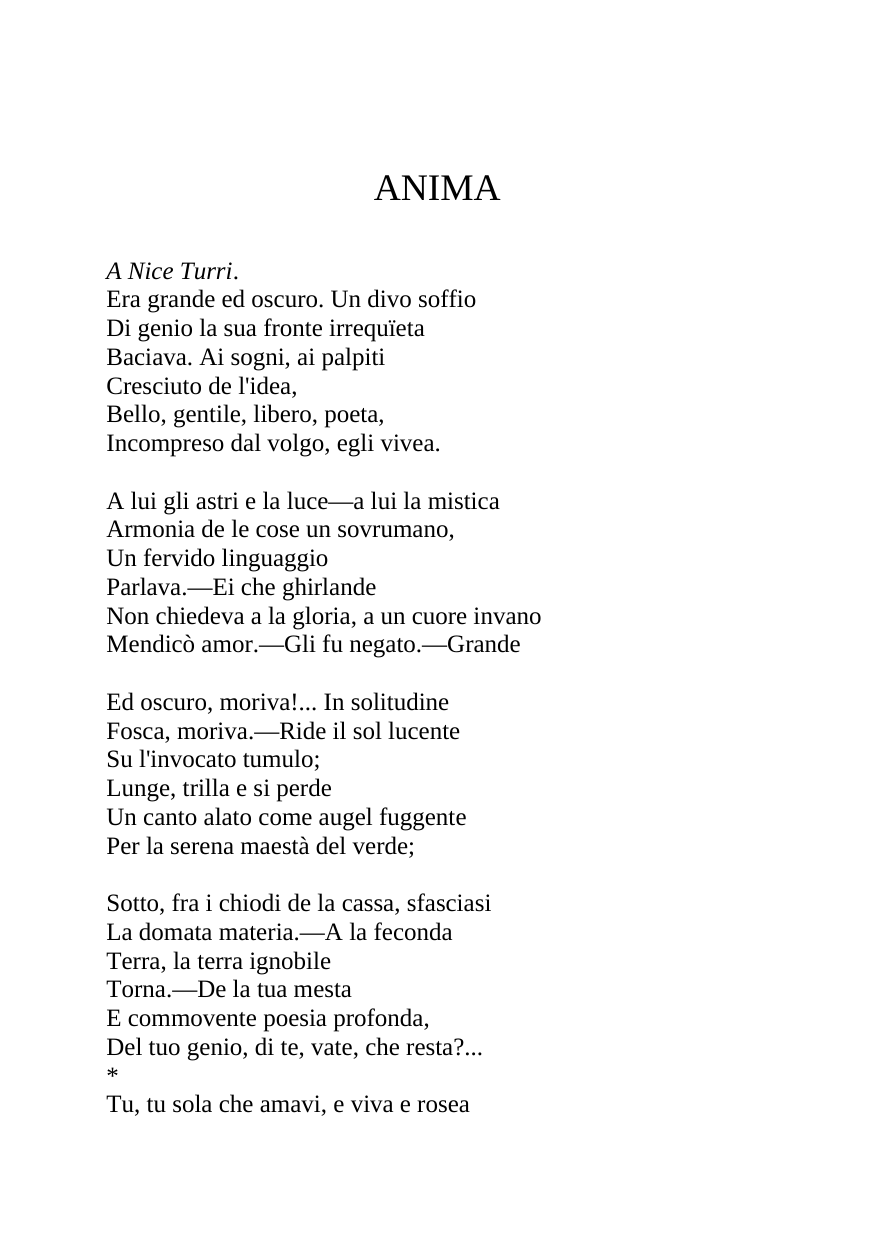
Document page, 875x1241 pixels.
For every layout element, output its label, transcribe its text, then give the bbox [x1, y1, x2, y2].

text A lui gli astri e la luce—a lui la mistica [106, 486, 768, 514]
text A Nice Turri. [106, 256, 768, 284]
text Del tuo genio, di te, vate, che resta?... [106, 1032, 768, 1061]
text Era grande ed oscuro. Un divo soffio [106, 284, 768, 313]
text Lunge, trilla e si perde [106, 773, 768, 802]
text Baciava. Ai sogni, ai palpiti [106, 342, 768, 371]
text Non chiedeva a la gloria, a un cuore invano [106, 601, 768, 629]
text Su l'invocato tumulo; [106, 744, 768, 773]
text Tu, tu sola che amavi, e viva e rosea [106, 1089, 768, 1118]
text Un canto alato come augel fuggente [106, 802, 768, 831]
text Armonia de le cose un sovrumano, [106, 514, 768, 543]
text Parlava.—Ei che ghirlande [106, 572, 768, 601]
text Per la serena maestà del verde; [106, 831, 768, 859]
text Ed oscuro, moriva!... In solitudine [106, 687, 768, 716]
text Cresciuto de l'idea, [106, 371, 768, 399]
text E commovente poesia profonda, [106, 1003, 768, 1032]
text Torna.—De la tua mesta [106, 974, 768, 1003]
text Terra, la terra ignobile [106, 946, 768, 974]
text Incompreso dal volgo, egli vivea. [106, 428, 768, 457]
text Un fervido linguaggio [106, 543, 768, 572]
text Di genio la sua fronte irrequïeta [106, 313, 768, 342]
text Fosca, moriva.—Ride il sol lucente [106, 716, 768, 744]
text Bello, gentile, libero, poeta, [106, 399, 768, 428]
subtitle ANIMA [106, 165, 768, 208]
text Sotto, fra i chiodi de la cassa, sfasciasi [106, 888, 768, 917]
text * [106, 1061, 768, 1089]
text La domata materia.—A la feconda [106, 917, 768, 946]
text Mendicò amor.—Gli fu negato.—Grande [106, 629, 768, 658]
